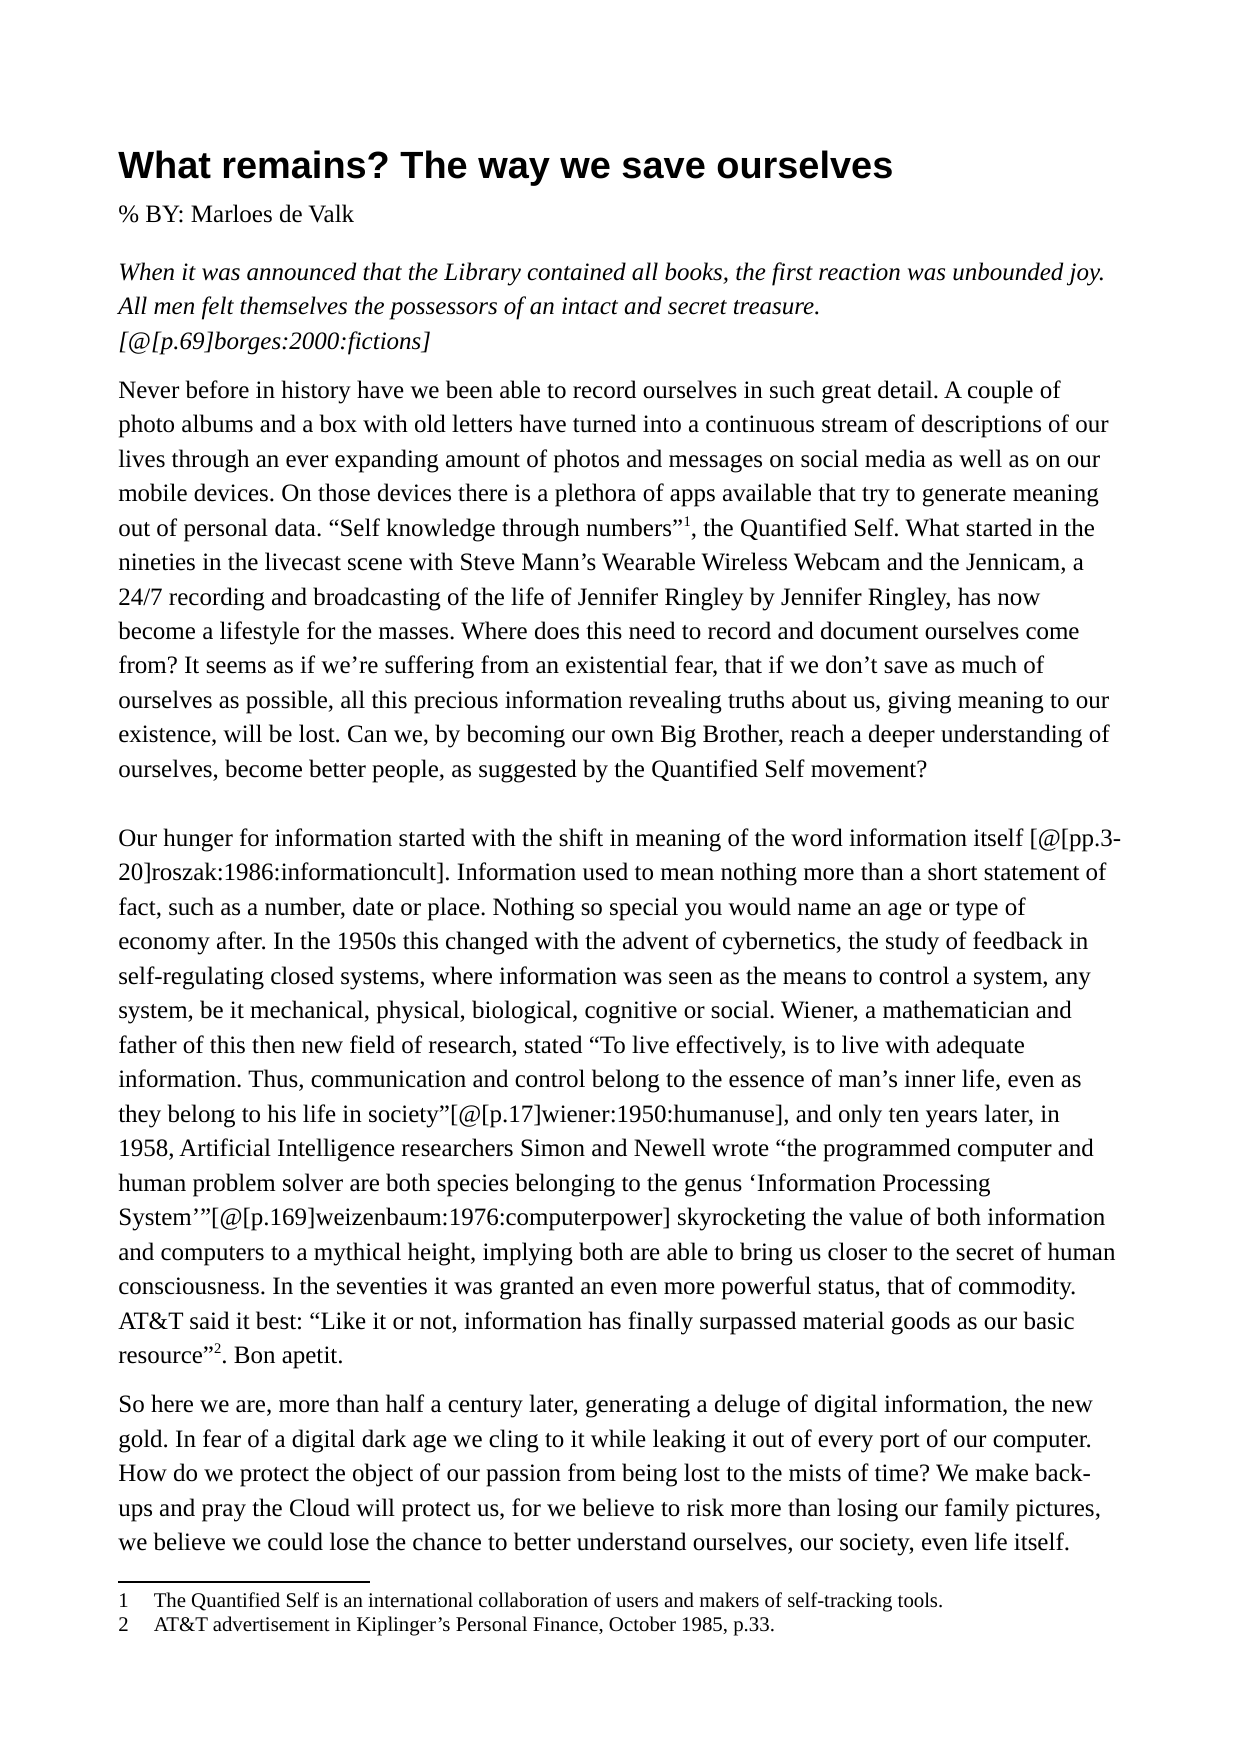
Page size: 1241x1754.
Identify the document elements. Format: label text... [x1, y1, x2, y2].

text AT&T advertisement in Kiplinger’s Personal Finance, October 1985, p.33. [118, 1612, 1122, 1636]
text The Quantified Self is an international collaboration of users and makers of self-tracking tools. [118, 1588, 1122, 1612]
text So here we are, more than half a century later, generating a deluge of digital information, the new gold. In fear of a digital dark age we cling to it while leaking it out of every port of our computer. How do we protect the object of our passion from being lost to the mists of time? We make back-ups and pray the Cloud will protect us, for we believe to risk more than losing our family pictures, we believe we could lose the chance to better understand ourselves, our society, even life itself. [118, 1389, 1122, 1556]
text Never before in history have we been able to record ourselves in such great detail. A couple of photo albums and a box with old letters have turned into a continuous stream of descriptions of our lives through an ever expanding amount of photos and messages on social media as well as on our mobile devices. On those devices there is a plethora of apps available that try to generate meaning out of personal data. “Self knowledge through numbers”, the Quantified Self. What started in the nineties in the livecast scene with Steve Mann’s Wearable Wireless Webcam and the Jennicam, a 24/7 recording and broadcasting of the life of Jennifer Ringley by Jennifer Ringley, has now become a lifestyle for the masses. Where does this need to record and document ourselves come from? It seems as if we’re suffering from an existential fear, that if we don’t save as much of ourselves as possible, all this precious information revealing truths about us, giving meaning to our existence, will be lost. Can we, by becoming our own Big Brother, reach a deeper understanding of ourselves, become better people, as suggested by the Quantified Self movement? Our hunger for information started with the shift in meaning of the word information itself [@[pp.3-20]roszak:1986:informationcult]. Information used to mean nothing more than a short statement of fact, such as a number, date or place. Nothing so special you would name an age or type of economy after. In the 1950s this changed with the advent of cybernetics, the study of feedback in self-regulating closed systems, where information was seen as the means to control a system, any system, be it mechanical, physical, biological, cognitive or social. Wiener, a mathematician and father of this then new field of research, stated “To live effectively, is to live with adequate information. Thus, communication and control belong to the essence of man’s inner life, even as they belong to his life in society”[@[p.17]wiener:1950:humanuse], and only ten years later, in 1958, Artificial Intelligence researchers Simon and Newell wrote “the programmed computer and human problem solver are both species belonging to the genus ‘Information Processing System’”[@[p.169]weizenbaum:1976:computerpower] skyrocketing the value of both information and computers to a mythical height, implying both are able to bring us closer to the secret of human consciousness. In the seventies it was granted an even more powerful status, that of commodity. AT&T said it best: “Like it or not, information has finally surpassed material goods as our basic resource”. Bon apetit. [118, 375, 1122, 1369]
text When it was announced that the Library contained all books, the first reaction was unbounded joy. All men felt themselves the possessors of an intact and secret treasure. [@[p.69]borges:2000:fictions] [118, 257, 1122, 354]
text % BY: Marloes de Valk [118, 199, 1122, 228]
subtitle What remains? The way we save ourselves [118, 143, 1122, 187]
